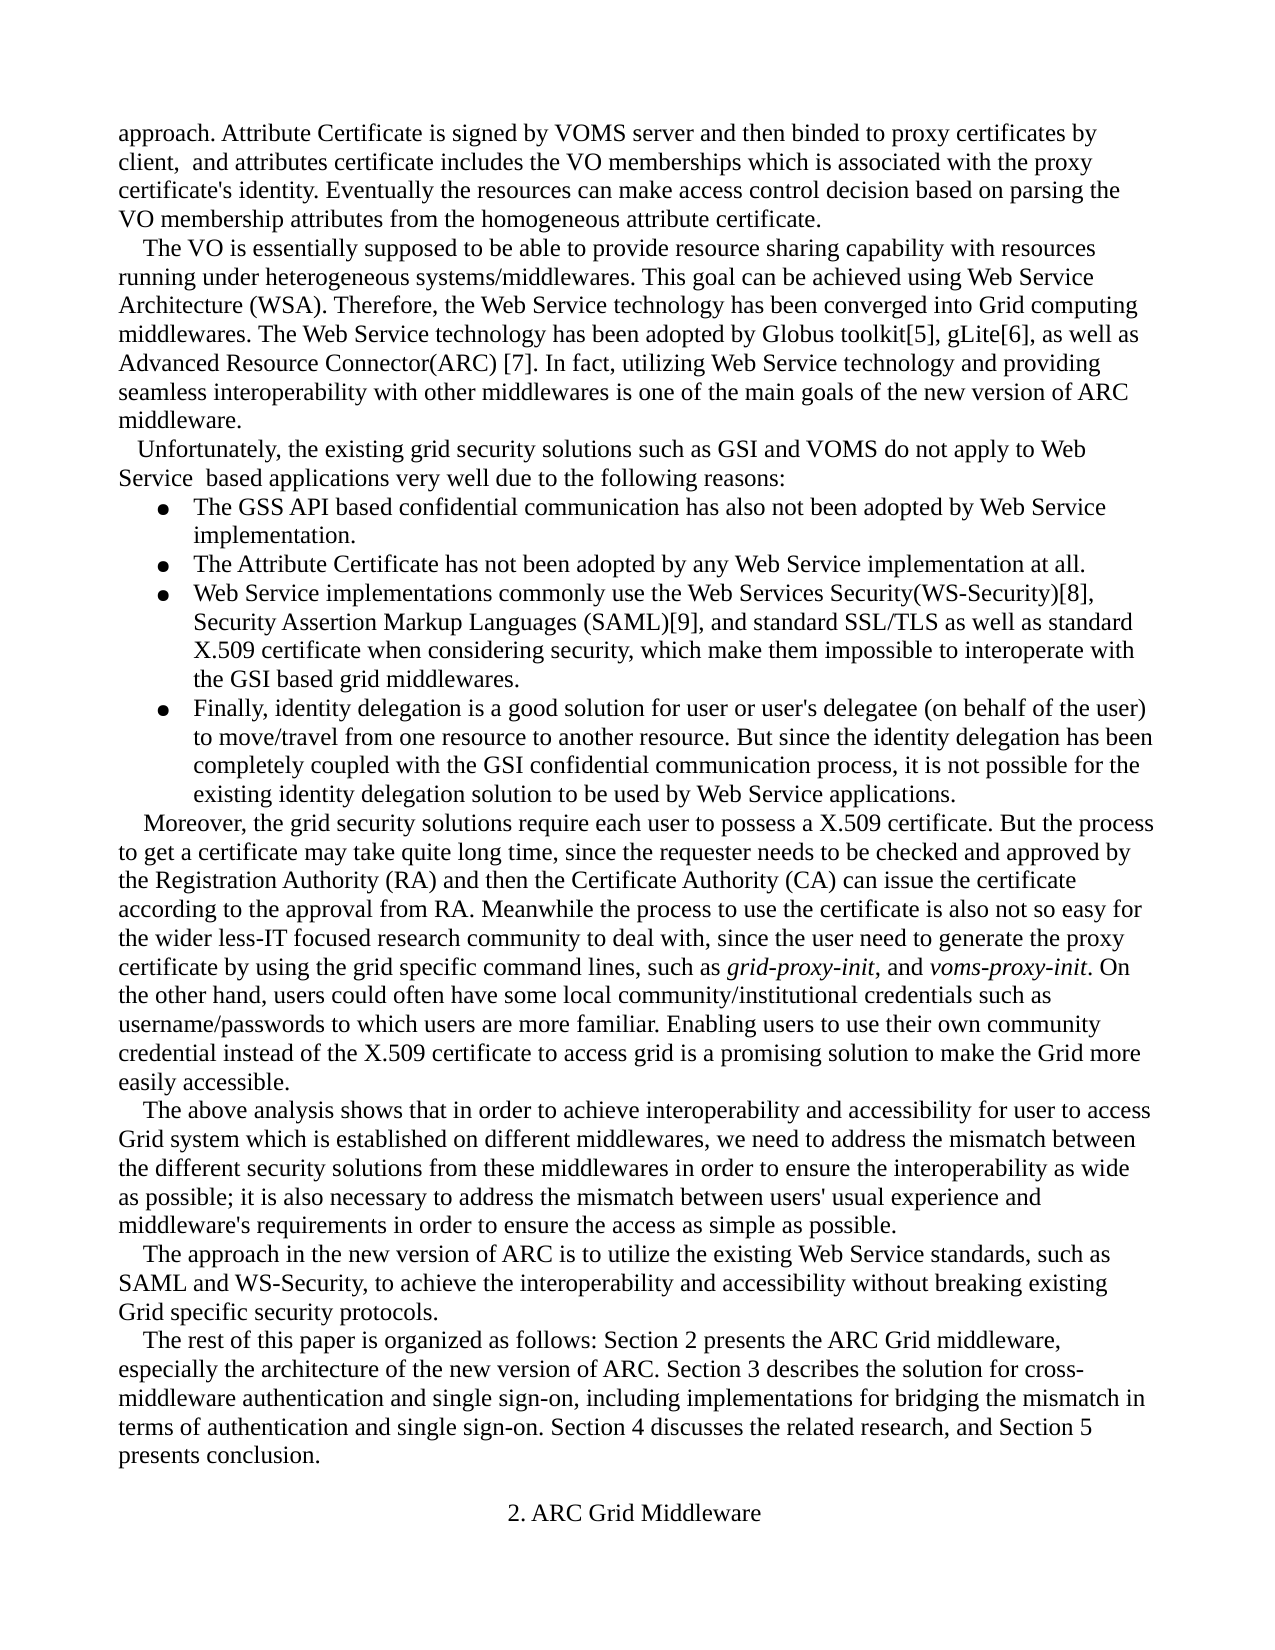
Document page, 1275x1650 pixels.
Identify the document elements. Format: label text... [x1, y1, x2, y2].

list The Attribute Certificate has not been adopted by any Web Service implementation at all. [156, 549, 1157, 578]
text The rest of this paper is organized as follows: Section 2 presents the ARC Grid middleware, especially the architecture of the new version of ARC. Section 3 describes the solution for cross-middleware authentication and single sign-on, including implementations for bridging the mismatch in terms of authentication and single sign-on. Section 4 discusses the related research, and Section 5 presents conclusion. [118, 1326, 1157, 1469]
text The VO is essentially supposed to be able to provide resource sharing capability with resources running under heterogeneous systems/middlewares. This goal can be achieved using Web Service Architecture (WSA). Therefore, the Web Service technology has been converged into Grid computing middlewares. The Web Service technology has been adopted by Globus toolkit[5], gLite[6], as well as Advanced Resource Connector(ARC) [7]. In fact, utilizing Web Service technology and providing seamless interoperability with other middlewares is one of the main goals of the new version of ARC middleware. [118, 233, 1157, 434]
text Moreover, the grid security solutions require each user to possess a X.509 certificate. But the process to get a certificate may take quite long time, since the requester needs to be checked and approved by the Registration Authority (RA) and then the Certificate Authority (CA) can issue the certificate according to the approval from RA. Meanwhile the process to use the certificate is also not so easy for the wider less-IT focused research community to deal with, since the user need to generate the proxy certificate by using the grid specific command lines, such as grid-proxy-init, and voms-proxy-init. On the other hand, users could often have some local community/institutional credentials such as username/passwords to which users are more familiar. Enabling users to use their own community credential instead of the X.509 certificate to access grid is a promising solution to make the Grid more easily accessible. [118, 808, 1157, 1096]
list Web Service implementations commonly use the Web Services Security(WS-Security)[8], Security Assertion Markup Languages (SAML)[9], and standard SSL/TLS as well as standard X.509 certificate when considering security, which make them impossible to interoperate with the GSI based grid middlewares. [156, 578, 1157, 693]
text 2. ARC Grid Middleware [118, 1498, 1157, 1527]
text approach. Attribute Certificate is signed by VOMS server and then binded to proxy certificates by client, and attributes certificate includes the VO memberships which is associated with the proxy certificate's identity. Eventually the resources can make access control decision based on parsing the VO membership attributes from the homogeneous attribute certificate. [118, 118, 1157, 233]
text The above analysis shows that in order to achieve interoperability and accessibility for user to access Grid system which is established on different middlewares, we need to address the mismatch between the different security solutions from these middlewares in order to ensure the interoperability as wide as possible; it is also necessary to address the mismatch between users' usual experience and middleware's requirements in order to ensure the access as simple as possible. [118, 1096, 1157, 1239]
list Finally, identity delegation is a good solution for user or user's delegatee (on behalf of the user) to move/travel from one resource to another resource. But since the identity delegation has been completely coupled with the GSI confidential communication process, it is not possible for the existing identity delegation solution to be used by Web Service applications. [156, 693, 1157, 808]
text Unfortunately, the existing grid security solutions such as GSI and VOMS do not apply to Web Service based applications very well due to the following reasons: [118, 434, 1157, 492]
text The approach in the new version of ARC is to utilize the existing Web Service standards, such as SAML and WS-Security, to achieve the interoperability and accessibility without breaking existing Grid specific security protocols. [118, 1239, 1157, 1326]
list The GSS API based confidential communication has also not been adopted by Web Service implementation. [156, 492, 1157, 549]
